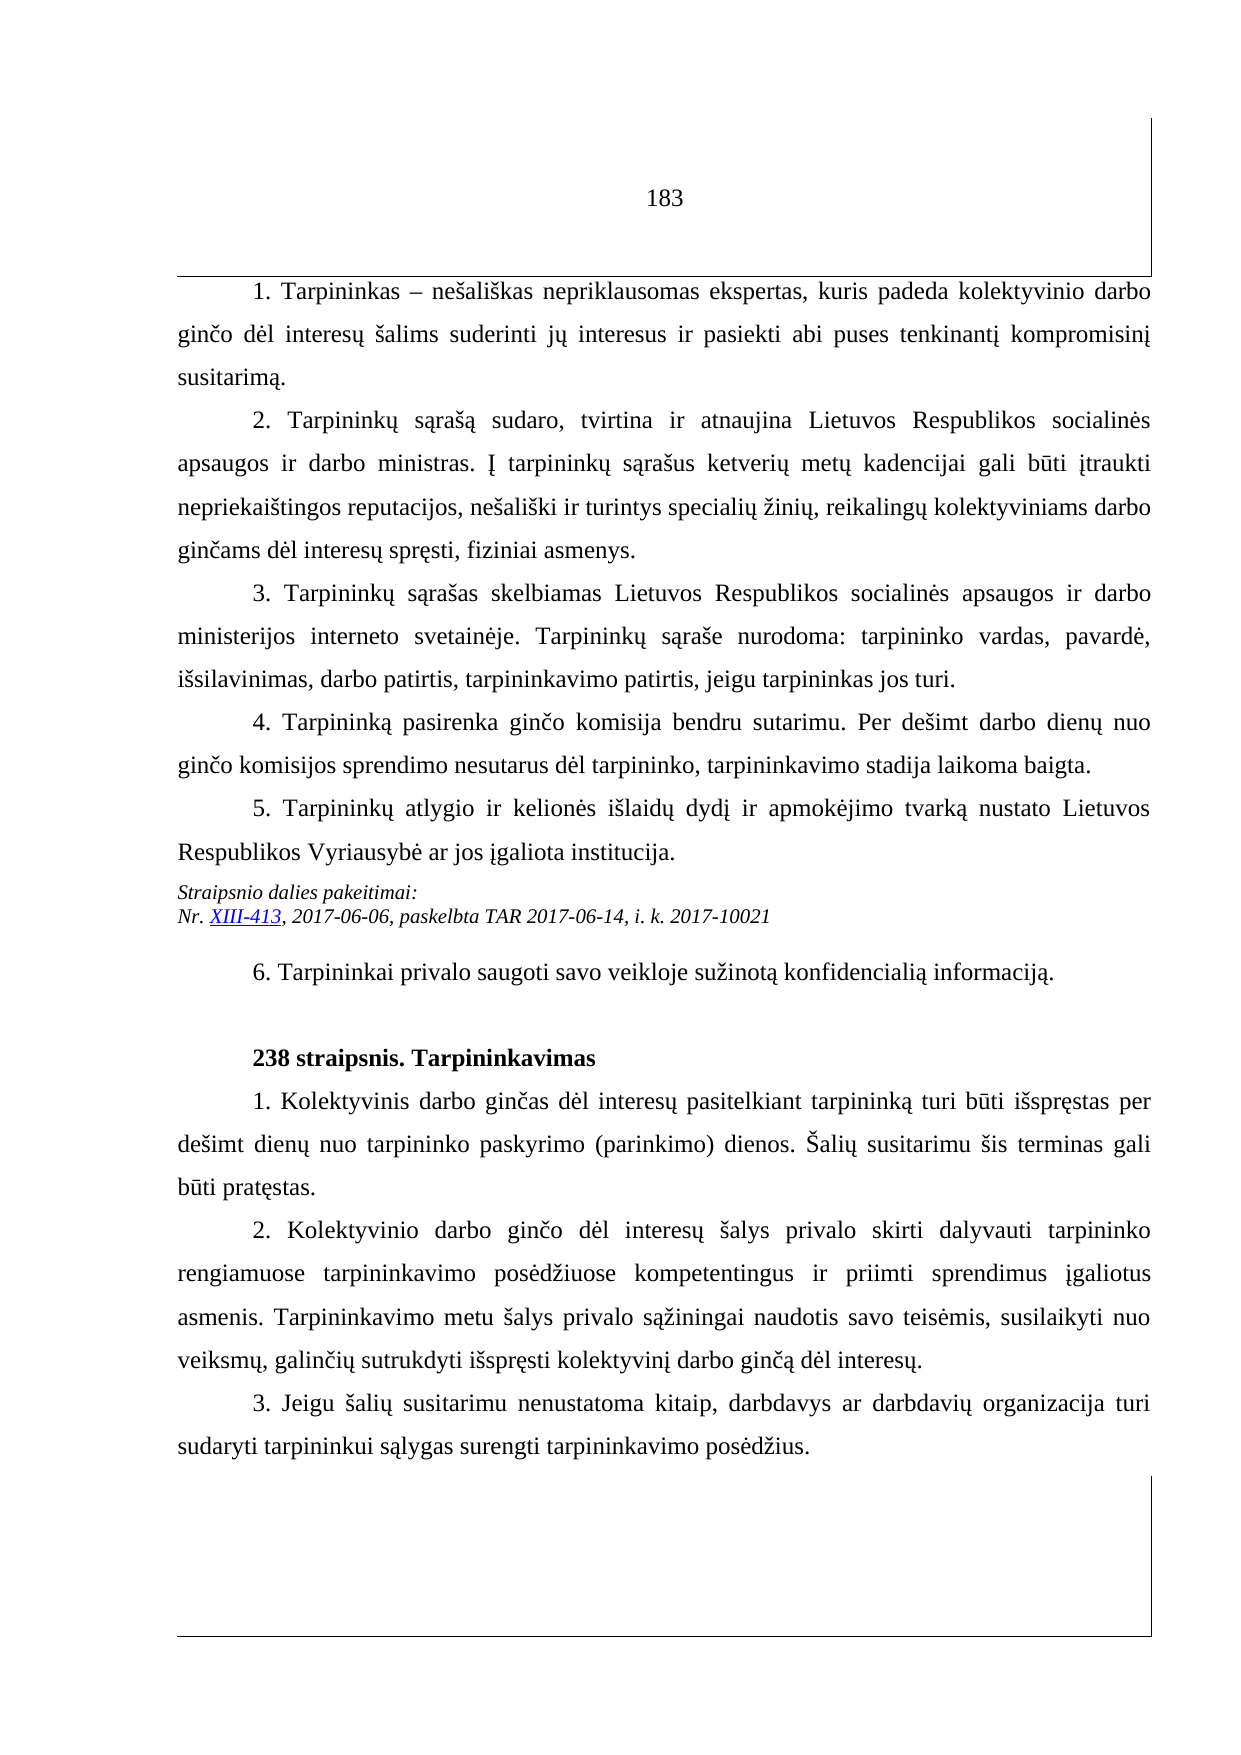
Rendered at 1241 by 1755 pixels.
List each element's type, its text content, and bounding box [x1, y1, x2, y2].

text Nr. XIII-413, 2017-06-06, paskelbta TAR 2017-06-14, i. k. 2017-10021 [177, 904, 1152, 928]
text 2. Kolektyvinio darbo ginčo dėl interesų šalys privalo skirti dalyvauti tarpininko rengiamuose tarpininkavimo posėdžiuose kompetentingus ir priimti sprendimus įgaliotus asmenis. Tarpininkavimo metu šalys privalo sąžiningai naudotis savo teisėmis, susilaikyti nuo veiksmų, galinčių sutrukdyti išspręsti kolektyvinį darbo ginčą dėl interesų. [177, 1215, 1152, 1373]
text 3. Tarpininkų sąrašas skelbiamas Lietuvos Respublikos socialinės apsaugos ir darbo ministerijos interneto svetainėje. Tarpininkų sąraše nurodoma: tarpininko vardas, pavardė, išsilavinimas, darbo patirtis, tarpininkavimo patirtis, jeigu tarpininkas jos turi. [177, 578, 1152, 693]
text 5. Tarpininkų atlygio ir kelionės išlaidų dydį ir apmokėjimo tvarką nustato Lietuvos Respublikos Vyriausybė ar jos įgaliota institucija. [177, 793, 1152, 865]
text 4. Tarpininką pasirenka ginčo komisija bendru sutarimu. Per dešimt darbo dienų nuo ginčo komisijos sprendimo nesutarus dėl tarpininko, tarpininkavimo stadija laikoma baigta. [177, 707, 1152, 779]
text 2. Tarpininkų sąrašą sudaro, tvirtina ir atnaujina Lietuvos Respublikos socialinės apsaugos ir darbo ministras. Į tarpininkų sąrašus ketverių metų kadencijai gali būti įtraukti nepriekaištingos reputacijos, nešališki ir turintys specialių žinių, reikalingų kolektyviniams darbo ginčams dėl interesų spręsti, fiziniai asmenys. [177, 405, 1152, 563]
text 1. Kolektyvinis darbo ginčas dėl interesų pasitelkiant tarpininką turi būti išspręstas per dešimt dienų nuo tarpininko paskyrimo (parinkimo) dienos. Šalių susitarimu šis terminas gali būti pratęstas. [177, 1086, 1152, 1201]
text 3. Jeigu šalių susitarimu nenustatoma kitaip, darbdavys ar darbdavių organizacija turi sudaryti tarpininkui sąlygas surengti tarpininkavimo posėdžius. [177, 1388, 1152, 1460]
text 1. Tarpininkas – nešališkas nepriklausomas ekspertas, kuris padeda kolektyvinio darbo ginčo dėl interesų šalims suderinti jų interesus ir pasiekti abi puses tenkinantį kompromisinį susitarimą. [177, 276, 1152, 391]
subtitle 238 straipsnis. Tarpininkavimas [177, 1043, 1152, 1072]
text 6. Tarpininkai privalo saugoti savo veikloje sužinotą konfidencialią informaciją. [177, 957, 1152, 985]
text Straipsnio dalies pakeitimai: [177, 880, 1152, 904]
